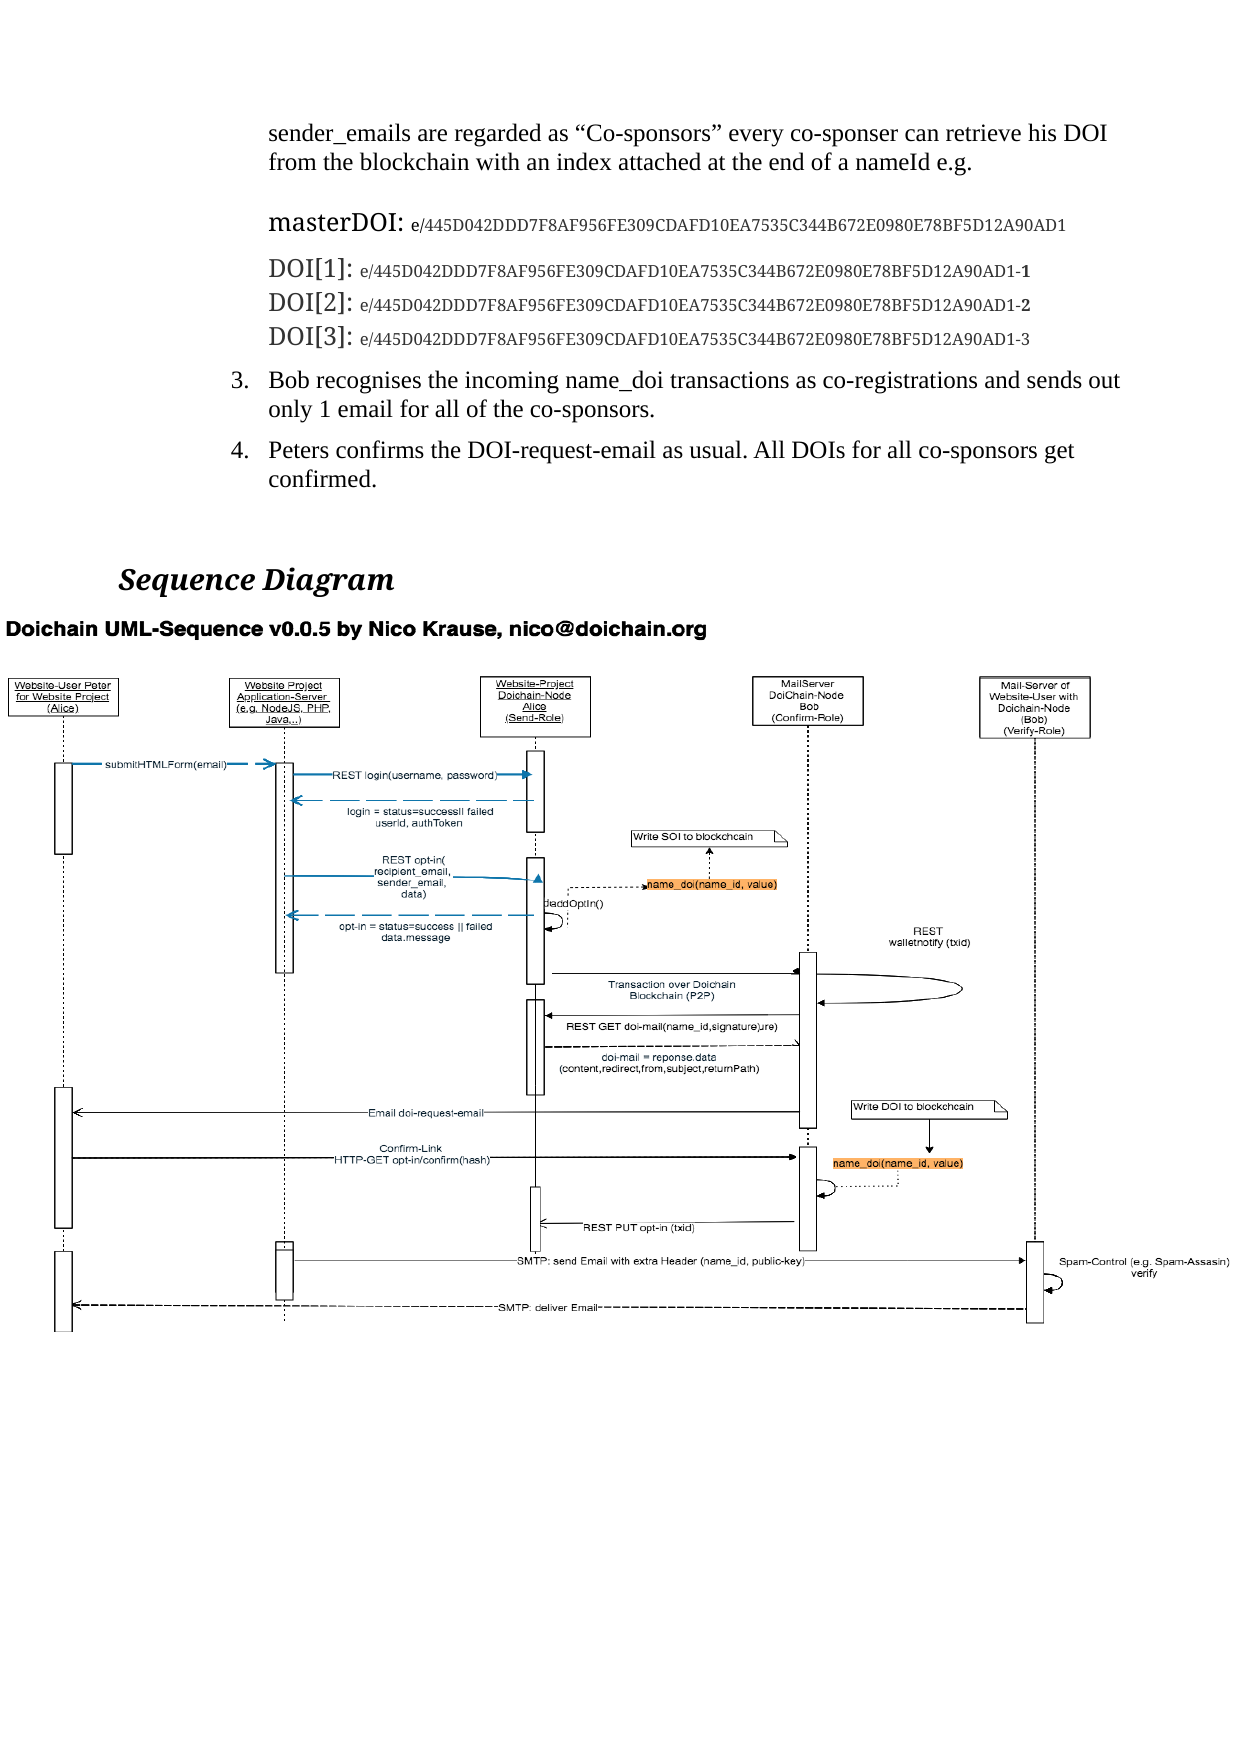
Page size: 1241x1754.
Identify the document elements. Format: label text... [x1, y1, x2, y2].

list Bob recognises the incoming name_doi transactions as co-registrations and sends out only 1 email for all of the co-sponsors. [231, 366, 1122, 423]
list DOI[1]: e/445D042DDD7F8AF956FE309CDAFD10EA7535C344B672E0980E78BF5D12A90AD1-1 DOI[2]: e/445D042DDD7F8AF956FE309CDAFD10EA7535C344B672E0980E78BF5D12A90AD1-2 DOI[3]: e/445D042DDD7F8AF956FE309CDAFD10EA7535C344B672E0980E78BF5D12A90AD1-3 [231, 251, 1122, 353]
subtitle Sequence Diagram [118, 559, 1122, 599]
list sender_emails are regarded as “Co-sponsors” every co-sponser can retrieve his DOI from the blockchain with an index attached at the end of a nameId e.g. masterDOI: e/445D042DDD7F8AF956FE309CDAFD10EA7535C344B672E0980E78BF5D12A90AD1 [231, 118, 1122, 238]
picture [4, 611, 1230, 1332]
list Peters confirms the DOI-request-email as usual. All DOIs for all co-sponsors get confirmed. [231, 436, 1122, 493]
